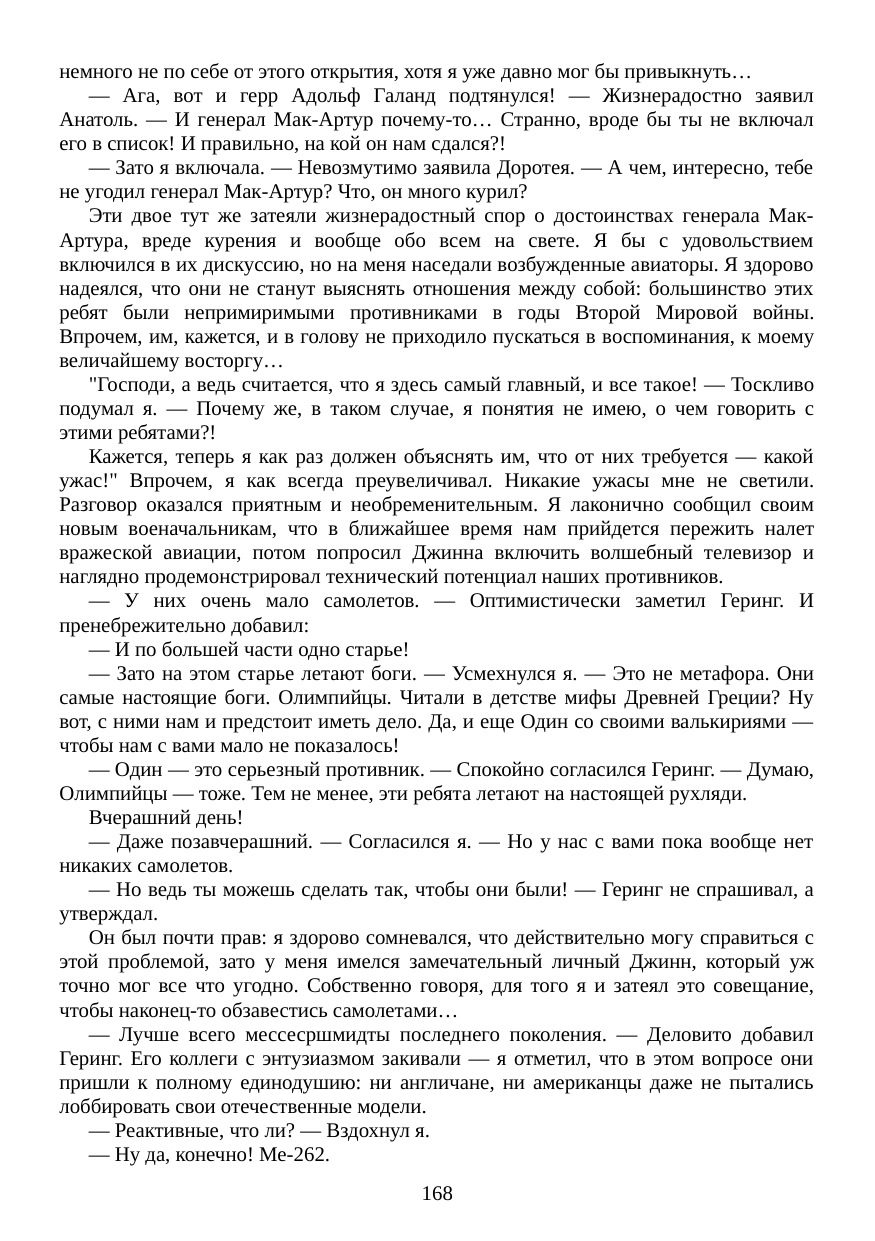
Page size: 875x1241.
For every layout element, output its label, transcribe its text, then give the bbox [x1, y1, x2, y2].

text — У них очень мало самолетов. — Оптимистически заметил Геринг. И пренебрежительно добавил: [59, 588, 815, 637]
text — Зато я включала. — Невозмутимо заявила Доротея. — А чем, интересно, тебе не угодил генерал Мак-Артур? Что, он много курил? [59, 155, 815, 203]
text немного не по себе от этого открытия, хотя я уже давно мог бы привыкнуть… [59, 59, 815, 83]
text — Ну да, конечно! Ме-262. [59, 1142, 815, 1166]
text "Господи, а ведь считается, что я здесь самый главный, и все такое! — Тоскливо подумал я. — Почему же, в таком случае, я понятия не имею, о чем говорить с этими ребятами?! [59, 372, 815, 444]
text Вчерашний день! [59, 805, 815, 829]
text — Зато на этом старье летают боги. — Усмехнулся я. — Это не метафора. Они самые настоящие боги. Олимпийцы. Читали в детстве мифы Древней Греции? Ну вот, с ними нам и предстоит иметь дело. Да, и еще Один со своими валькириями — чтобы нам с вами мало не показалось! [59, 661, 815, 757]
text — Даже позавчерашний. — Согласился я. — Но у нас с вами пока вообще нет никаких самолетов. [59, 829, 815, 877]
text Кажется, теперь я как раз должен объяснять им, что от них требуется — какой ужас!" Впрочем, я как всегда преувеличивал. Никакие ужасы мне не светили. Разговор оказался приятным и необременительным. Я лаконично сообщил своим новым военачальникам, что в ближайшее время нам прийдется пережить налет вражеской авиации, потом попросил Джинна включить волшебный телевизор и наглядно продемонстрировал технический потенциал наших противников. [59, 444, 815, 588]
text — Лучше всего мессесршмидты последнего поколения. — Деловито добавил Геринг. Его коллеги с энтузиазмом закивали — я отметил, что в этом вопросе они пришли к полному единодушию: ни англичане, ни американцы даже не пытались лоббировать свои отечественные модели. [59, 1022, 815, 1118]
text — Ага, вот и герр Адольф Галанд подтянулся! — Жизнерадостно заявил Анатоль. — И генерал Мак-Артур почему-то… Странно, вроде бы ты не включал его в список! И правильно, на кой он нам сдался?! [59, 83, 815, 155]
text — И по большей части одно старье! [59, 637, 815, 661]
text — Но ведь ты можешь сделать так, чтобы они были! — Геринг не спрашивал, а утверждал. [59, 877, 815, 925]
text — Реактивные, что ли? — Вздохнул я. [59, 1118, 815, 1142]
text — Один — это серьезный противник. — Спокойно согласился Геринг. — Думаю, Олимпийцы — тоже. Тем не менее, эти ребята летают на настоящей рухляди. [59, 757, 815, 805]
text Эти двое тут же затеяли жизнерадостный спор о достоинствах генерала Мак-Артура, вреде курения и вообще обо всем на свете. Я бы с удовольствием включился в их дискуссию, но на меня наседали возбужденные авиаторы. Я здорово надеялся, что они не станут выяснять отношения между собой: большинство этих ребят были непримиримыми противниками в годы Второй Мировой войны. Впрочем, им, кажется, и в голову не приходило пускаться в воспоминания, к моему величайшему восторгу… [59, 203, 815, 372]
text Он был почти прав: я здорово сомневался, что действительно могу справиться с этой проблемой, зато у меня имелся замечательный личный Джинн, который уж точно мог все что угодно. Собственно говоря, для того я и затеял это совещание, чтобы наконец-то обзавестись самолетами… [59, 925, 815, 1022]
